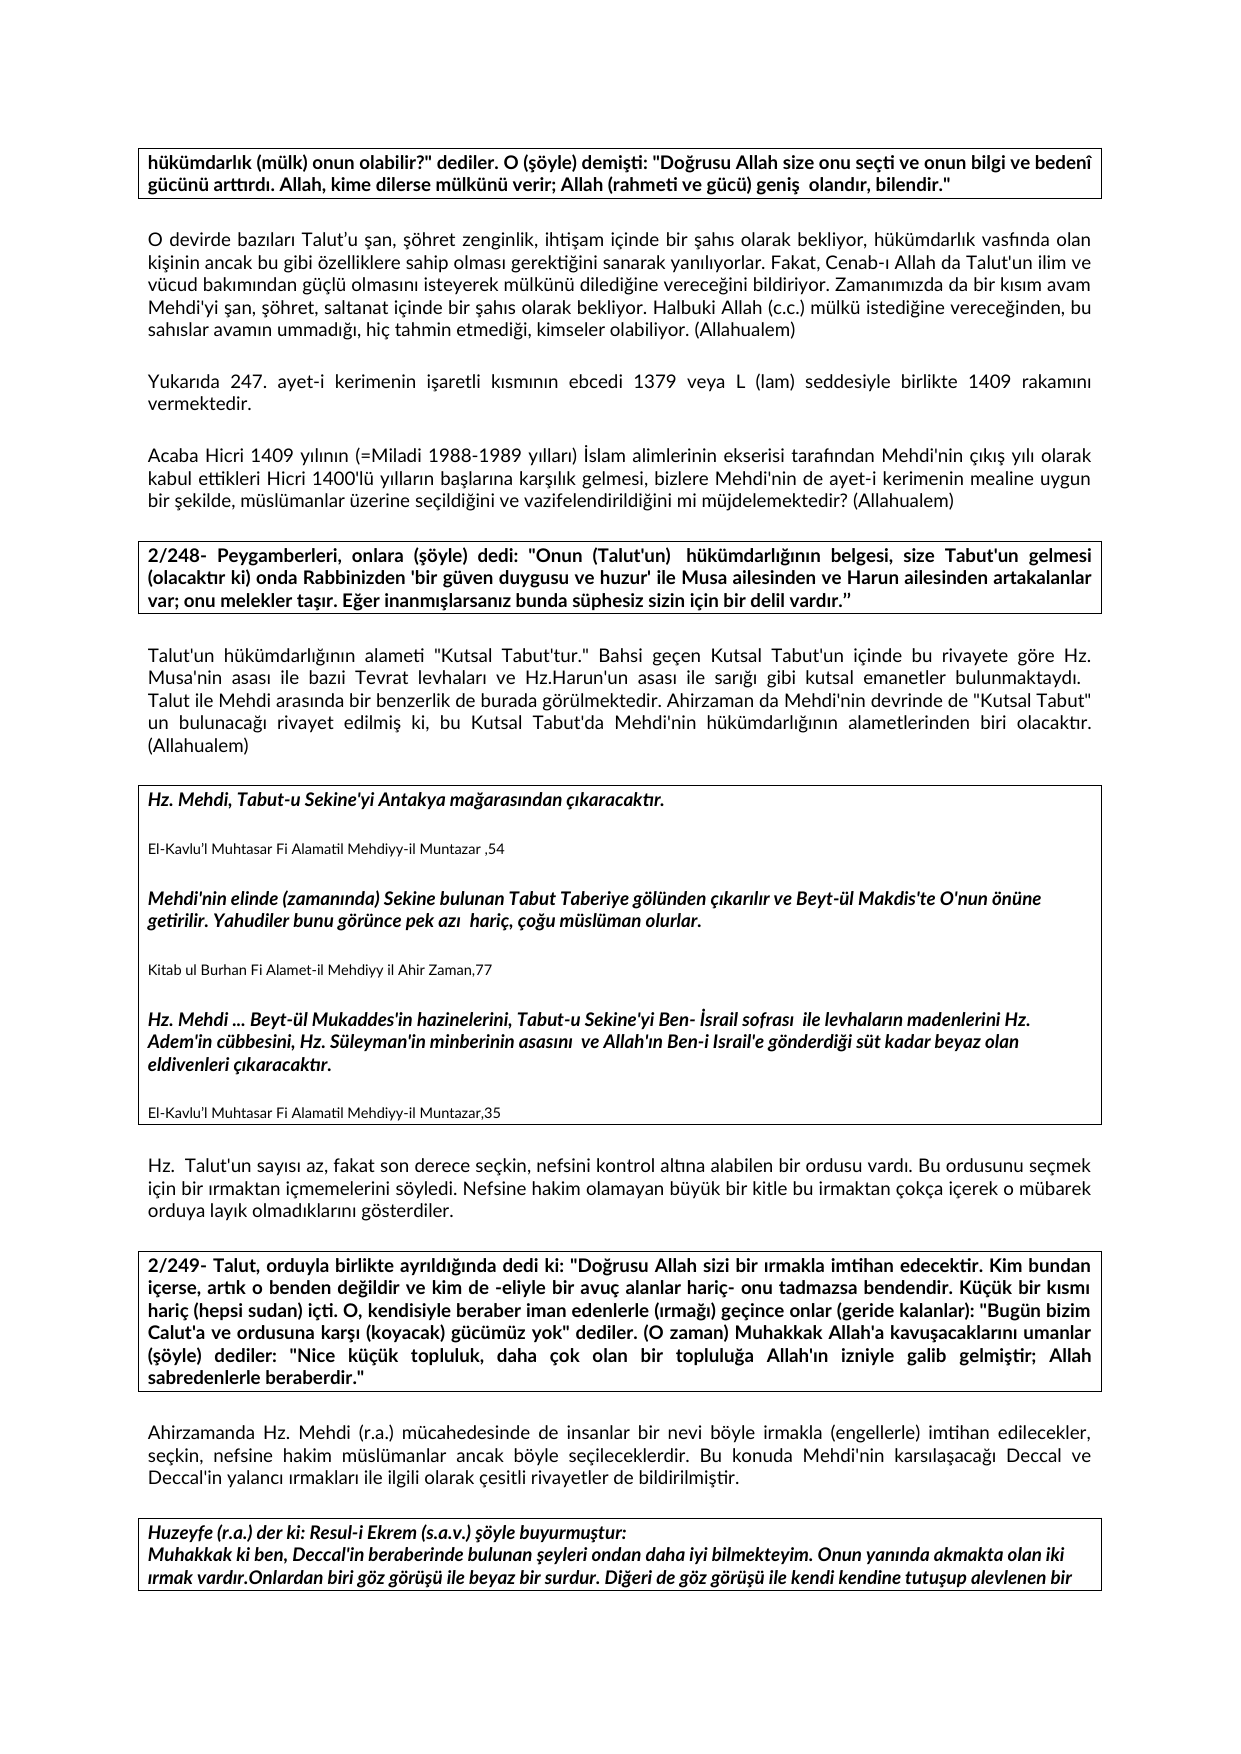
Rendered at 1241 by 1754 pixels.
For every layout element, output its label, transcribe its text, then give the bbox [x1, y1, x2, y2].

text hükümdarlık (mülk) onun olabilir?" dediler. O (şöyle) demişti: "Doğrusu Allah size onu seçti ve onun bilgi ve bedenî gücünü arttırdı. Allah, kime dilerse mülkünü verir; Allah (rahmeti ve gücü) geniş olandır, bilendir." [139, 149, 1101, 198]
text O devirde bazıları Talut’u şan, şöhret zenginlik, ihtişam içinde bir şahıs olarak bekliyor, hükümdarlık vasfında olan kişinin ancak bu gibi özelliklere sahip olması gerektiğini sanarak yanılıyorlar. Fakat, Cenab-ı Allah da Talut'un ilim ve vücud bakımından güçlü olmasını isteyerek mülkünü dilediğine vereceğini bildiriyor. Zamanımızda da bir kısım avam Mehdi'yi şan, şöhret, saltanat içinde bir şahıs olarak bekliyor. Halbuki Allah (c.c.) mülkü istediğine vereceğinden, bu sahıslar avamın ummadığı, hiç tahmin etmediği, kimseler olabiliyor. (Allahualem) [148, 228, 1093, 341]
text Hz. Mehdi ... Beyt-ül Mukaddes'in hazinelerini, Tabut-u Sekine'yi Ben- İsrail sofrası ile levhaların madenlerini Hz. Adem'in cübbesini, Hz. Süleyman'in minberinin asasını ve Allah'ın Ben-i Israil'e gönderdiği süt kadar beyaz olan eldivenleri çıkaracaktır. [139, 1004, 1101, 1075]
text 2/248- Peygamberleri, onlara (şöyle) dedi: "Onun (Talut'un) hükümdarlığının belgesi, size Tabut'un gelmesi (olacaktır ki) onda Rabbinizden 'bir güven duygusu ve huzur' ile Musa ailesinden ve Harun ailesinden artakalanlar var; onu melekler taşır. Eğer inanmışlarsanız bunda süphesiz sizin için bir delil vardır.’’ [139, 542, 1101, 613]
text Talut'un hükümdarlığının alameti "Kutsal Tabut'tur." Bahsi geçen Kutsal Tabut'un içinde bu rivayete göre Hz. Musa'nin asası ile bazıi Tevrat levhaları ve Hz.Harun'un asası ile sarığı gibi kutsal emanetler bulunmaktaydı. Talut ile Mehdi arasında bir benzerlik de burada görülmektedir. Ahirzaman da Mehdi'nin devrinde de "Kutsal Tabut" un bulunacağı rivayet edilmiş ki, bu Kutsal Tabut'da Mehdi'nin hükümdarlığının alametlerinden biri olacaktır. (Allahualem) [148, 643, 1093, 756]
text 2/249- Talut, orduyla birlikte ayrıldığında dedi ki: "Doğrusu Allah sizi bir ırmakla imtihan edecektir. Kim bundan içerse, artık o benden değildir ve kim de -eliyle bir avuç alanlar hariç- onu tadmazsa bendendir. Küçük bir kısmı hariç (hepsi sudan) içti. O, kendisiyle beraber iman edenlerle (ırmağı) geçince onlar (geride kalanlar): "Bugün bizim Calut'a ve ordusuna karşı (koyacak) gücümüz yok" dediler. (O zaman) Muhakkak Allah'a kavuşacaklarını umanlar (şöyle) dediler: "Nice küçük topluluk, daha çok olan bir topluluğa Allah'ın izniyle galib gelmiştir; Allah sabredenlerle beraberdir." [139, 1252, 1101, 1391]
text Huzeyfe (r.a.) der ki: Resul-i Ekrem (s.a.v.) şöyle buyurmuştur: Muhakkak ki ben, Deccal'in beraberinde bulunan şeyleri ondan daha iyi bilmekteyim. Onun yanında akmakta olan iki ırmak vardır.Onlardan biri göz görüşü ile beyaz bir surdur. Diğeri de göz görüşü ile kendi kendine tutuşup alevlenen bir [139, 1519, 1101, 1590]
text El-Kavlu’l Muhtasar Fi Alamatil Mehdiyy-il Muntazar ,54 [139, 837, 1101, 857]
text Kitab ul Burhan Fi Alamet-il Mehdiyy il Ahir Zaman,77 [139, 958, 1101, 978]
text Mehdi'nin elinde (zamanında) Sekine bulunan Tabut Taberiye gölünden çıkarılır ve Beyt-ül Makdis'te O'nun önüne getirilir. Yahudiler bunu görünce pek azı hariç, çoğu müslüman olurlar. [139, 883, 1101, 932]
text Hz. Talut'un sayısı az, fakat son derece seçkin, nefsini kontrol altına alabilen bir ordusu vardı. Bu ordusunu seçmek için bir ırmaktan içmemelerini söyledi. Nefsine hakim olamayan büyük bir kitle bu irmaktan çokça içerek o mübarek orduya layık olmadıklarını gösterdiler. [148, 1154, 1093, 1221]
text Ahirzamanda Hz. Mehdi (r.a.) mücahedesinde de insanlar bir nevi böyle irmakla (engellerle) imtihan edilecekler, seçkin, nefsine hakim müslümanlar ancak böyle seçileceklerdir. Bu konuda Mehdi'nin karsılaşacağı Deccal ve Deccal'in yalancı ırmakları ile ilgili olarak çesitli rivayetler de bildirilmiştir. [148, 1421, 1093, 1488]
text El-Kavlu’l Muhtasar Fi Alamatil Mehdiyy-il Muntazar,35 [139, 1101, 1101, 1124]
text Hz. Mehdi, Tabut-u Sekine'yi Antakya mağarasından çıkaracaktır. [139, 786, 1101, 811]
text Yukarıda 247. ayet-i kerimenin işaretli kısmının ebcedi 1379 veya L (lam) seddesiyle birlikte 1409 rakamını vermektedir. [148, 370, 1093, 415]
text Acaba Hicri 1409 yılının (=Miladi 1988-1989 yılları) İslam alimlerinin ekserisi tarafından Mehdi'nin çıkış yılı olarak kabul ettikleri Hicri 1400'lü yılların başlarına karşılık gelmesi, bizlere Mehdi'nin de ayet-i kerimenin mealine uygun bir şekilde, müslümanlar üzerine seçildiğini ve vazifelendirildiğini mi müjdelemektedir? (Allahualem) [148, 444, 1093, 511]
